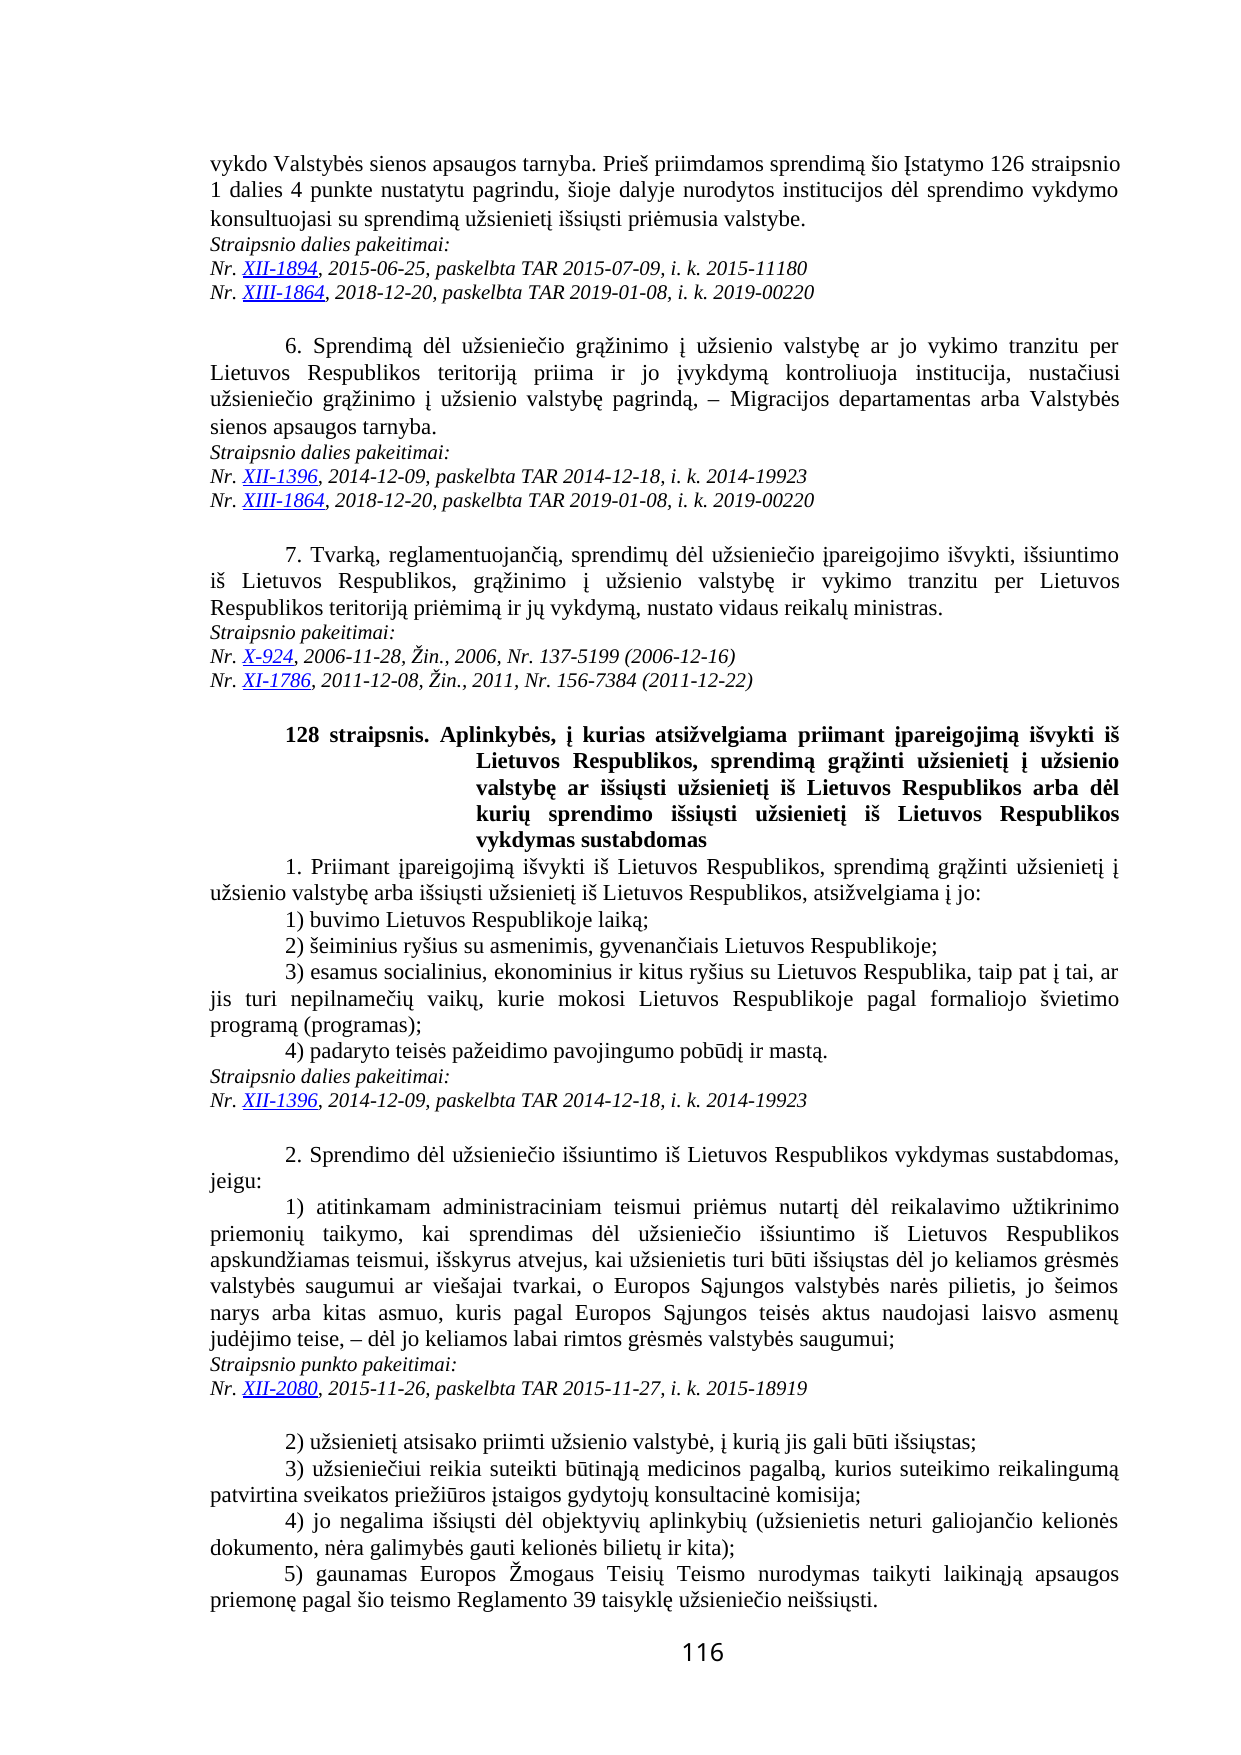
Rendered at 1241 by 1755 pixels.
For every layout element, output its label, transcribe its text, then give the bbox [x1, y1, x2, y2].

text 5) gaunamas Europos Žmogaus Teisių Teismo nurodymas taikyti laikinąją apsaugos priemonę pagal šio teismo Reglamento 39 taisyklę užsieniečio neišsiųsti. [210, 1560, 1120, 1613]
text 1) atitinkamam administraciniam teismui priėmus nutartį dėl reikalavimo užtikrinimo priemonių taikymo, kai sprendimas dėl užsieniečio išsiuntimo iš Lietuvos Respublikos apskundžiamas teismui, išskyrus atvejus, kai užsienietis turi būti išsiųstas dėl jo keliamos grėsmės valstybės saugumui ar viešajai tvarkai, o Europos Sąjungos valstybės narės pilietis, jo šeimos narys arba kitas asmuo, kuris pagal Europos Sąjungos teisės aktus naudojasi laisvo asmenų judėjimo teise, – dėl jo keliamos labai rimtos grėsmės valstybės saugumui; [210, 1193, 1120, 1351]
text 2) užsienietį atsisako priimti užsienio valstybė, į kurią jis gali būti išsiųstas; [210, 1428, 1120, 1455]
text Nr. X-924, 2006-11-28, Žin., 2006, Nr. 137-5199 (2006-12-16) [210, 644, 1120, 668]
text Straipsnio dalies pakeitimai: [210, 1064, 1120, 1088]
text 128 straipsnis. Aplinkybės, į kurias atsižvelgiama priimant įpareigojimą išvykti iš Lietuvos Respublikos, sprendimą grąžinti užsienietį į užsienio valstybę ar išsiųsti užsienietį iš Lietuvos Respublikos arba dėl kurių sprendimo išsiųsti užsienietį iš Lietuvos Respublikos vykdymas sustabdomas [285, 721, 1120, 853]
text 3) esamus socialinius, ekonominius ir kitus ryšius su Lietuvos Respublika, taip pat į tai, ar jis turi nepilnamečių vaikų, kurie mokosi Lietuvos Respublikoje pagal formaliojo švietimo programą (programas); [210, 958, 1120, 1037]
text 4) padaryto teisės pažeidimo pavojingumo pobūdį ir mastą. [210, 1037, 1120, 1064]
text Nr. XI-1786, 2011-12-08, Žin., 2011, Nr. 156-7384 (2011-12-22) [210, 668, 1120, 692]
text Straipsnio dalies pakeitimai: [210, 440, 1120, 464]
text 6. Sprendimą dėl užsieniečio grąžinimo į užsienio valstybę ar jo vykimo tranzitu per Lietuvos Respublikos teritoriją priima ir jo įvykdymą kontroliuoja institucija, nustačiusi užsieniečio grąžinimo į užsienio valstybę pagrindą, – Migracijos departamentas arba Valstybės sienos apsaugos tarnyba. [210, 332, 1120, 440]
text Straipsnio dalies pakeitimai: [210, 231, 1120, 256]
text Nr. XII-1396, 2014-12-09, paskelbta TAR 2014-12-18, i. k. 2014-19923 [210, 464, 1120, 488]
text 4) jo negalima išsiųsti dėl objektyvių aplinkybių (užsienietis neturi galiojančio kelionės dokumento, nėra galimybės gauti kelionės bilietų ir kita); [210, 1507, 1120, 1560]
text Straipsnio punkto pakeitimai: [210, 1351, 1120, 1376]
text Straipsnio pakeitimai: [210, 620, 1120, 644]
text Nr. XII-1396, 2014-12-09, paskelbta TAR 2014-12-18, i. k. 2014-19923 [210, 1088, 1120, 1112]
text Nr. XIII-1864, 2018-12-20, paskelbta TAR 2019-01-08, i. k. 2019-00220 [210, 279, 1120, 304]
text 2) šeiminius ryšius su asmenimis, gyvenančiais Lietuvos Respublikoje; [210, 932, 1120, 958]
text 1) buvimo Lietuvos Respublikoje laiką; [210, 906, 1120, 932]
text 7. Tvarką, reglamentuojančią, sprendimų dėl užsieniečio įpareigojimo išvykti, išsiuntimo iš Lietuvos Respublikos, grąžinimo į užsienio valstybę ir vykimo tranzitu per Lietuvos Respublikos teritoriją priėmimą ir jų vykdymą, nustato vidaus reikalų ministras. [210, 541, 1120, 620]
text Nr. XII-2080, 2015-11-26, paskelbta TAR 2015-11-27, i. k. 2015-18919 [210, 1376, 1120, 1399]
text 1. Priimant įpareigojimą išvykti iš Lietuvos Respublikos, sprendimą grąžinti užsienietį į užsienio valstybę arba išsiųsti užsienietį iš Lietuvos Respublikos, atsižvelgiama į jo: [210, 853, 1120, 906]
text Nr. XII-1894, 2015-06-25, paskelbta TAR 2015-07-09, i. k. 2015-11180 [210, 256, 1120, 279]
text 3) užsieniečiui reikia suteikti būtinąją medicinos pagalbą, kurios suteikimo reikalingumą patvirtina sveikatos priežiūros įstaigos gydytojų konsultacinė komisija; [210, 1455, 1120, 1507]
text 2. Sprendimo dėl užsieniečio išsiuntimo iš Lietuvos Respublikos vykdymas sustabdomas, jeigu: [210, 1141, 1120, 1193]
text Nr. XIII-1864, 2018-12-20, paskelbta TAR 2019-01-08, i. k. 2019-00220 [210, 488, 1120, 512]
text vykdo Valstybės sienos apsaugos tarnyba. Prieš priimdamos sprendimą šio Įstatymo 126 straipsnio 1 dalies 4 punkte nustatytu pagrindu, šioje dalyje nurodytos institucijos dėl sprendimo vykdymo konsultuojasi su sprendimą užsienietį išsiųsti priėmusia valstybe. [210, 150, 1120, 231]
